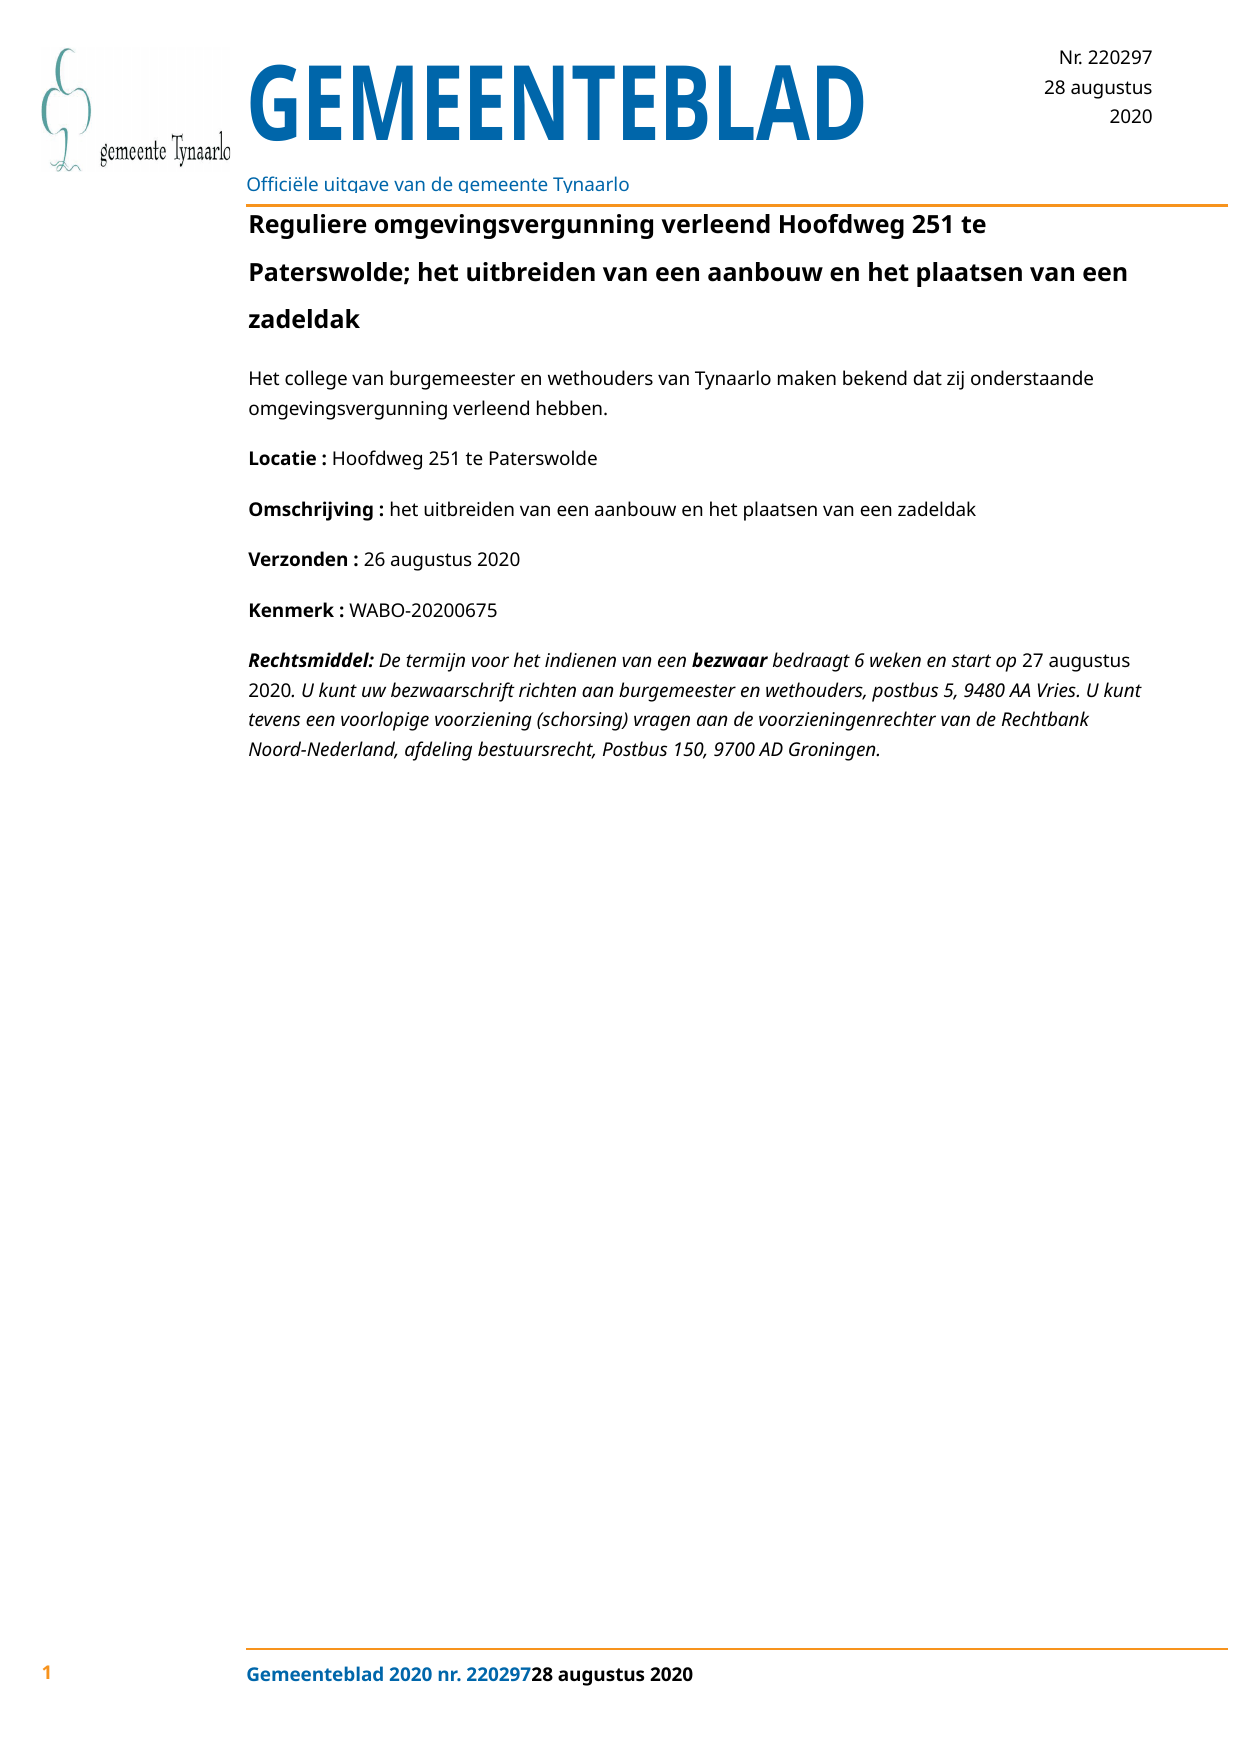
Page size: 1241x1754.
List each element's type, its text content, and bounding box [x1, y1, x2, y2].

text Kenmerk : WABO-20200675 [248, 597, 1152, 622]
picture [41, 47, 231, 172]
text Het college van burgemeester en wethouders van Tynaarlo maken bekend dat zij onderstaande omgevingsvergunning verleend hebben. [248, 366, 1152, 421]
text Reguliere omgevingsvergunning verleend Hoofdweg 251 te Paterswolde; het uitbreiden van een aanbouw en het plaatsen van een zadeldak [248, 207, 1152, 336]
text Omschrijving : het uitbreiden van een aanbouw en het plaatsen van een zadeldak [248, 496, 1152, 522]
text Locatie : Hoofdweg 251 te Paterswolde [248, 446, 1152, 471]
text Rechtsmiddel: De termijn voor het indienen van een bezwaar bedraagt 6 weken en start op 27 augustus 2020. U kunt uw bezwaarschrift richten aan burgemeester en wethouders, postbus 5, 9480 AA Vries. U kunt tevens een voorlopige voorziening (schorsing) vragen aan de voorzieningenrechter van de Rechtbank Noord-Nederland, afdeling bestuursrecht, Postbus 150, 9700 AD Groningen. [248, 647, 1152, 762]
text Verzonden : 26 augustus 2020 [248, 546, 1152, 572]
